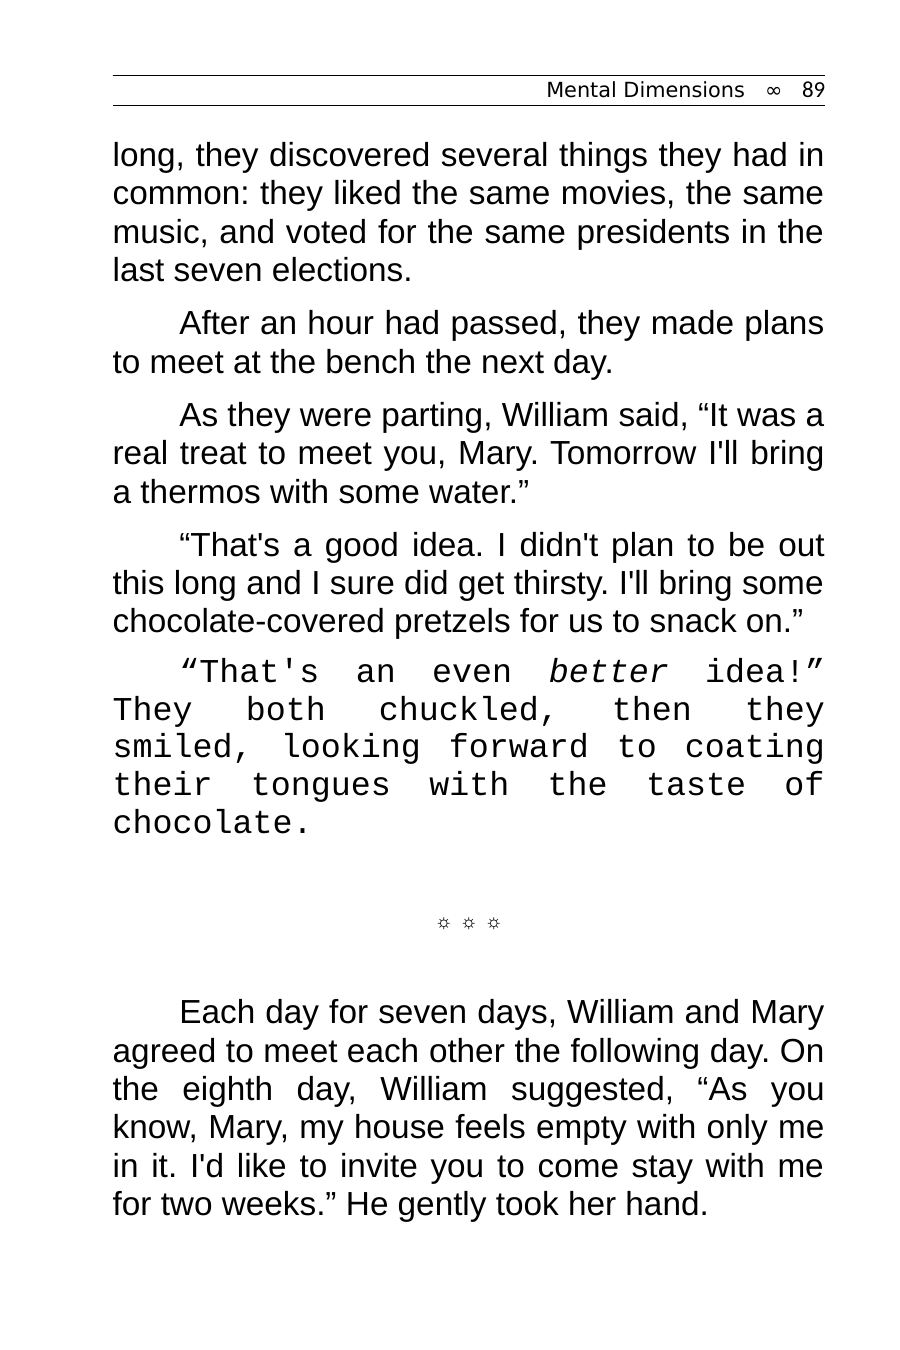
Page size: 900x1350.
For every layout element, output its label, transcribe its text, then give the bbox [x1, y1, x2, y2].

text As they were parting, William said, “It was a real treat to meet you, Mary. Tomorrow I'll bring a thermos with some water.” [112, 395, 825, 510]
text Each day for seven days, William and Mary agreed to meet each other the following day. On the eighth day, William suggested, “As you know, Mary, my house feels empty with only me in it. I'd like to invite you to come stay with me for two weeks.” He gently took her hand. [112, 992, 825, 1223]
text ☼ ☼ ☼ [112, 911, 825, 934]
text long, they discovered several things they had in common: they liked the same movies, the same music, and voted for the same presidents in the last seven elections. [112, 135, 825, 289]
text “That's a good idea. I didn't plan to be out this long and I sure did get thirsty. I'll bring some chocolate-covered pretzels for us to snack on.” [112, 525, 825, 640]
text After an hour had passed, they made plans to meet at the bench the next day. [112, 303, 825, 380]
text “That's an even better idea!” They both chuckled, then they smiled, looking forward to coating their tongues with the taste of chocolate. [112, 654, 825, 844]
